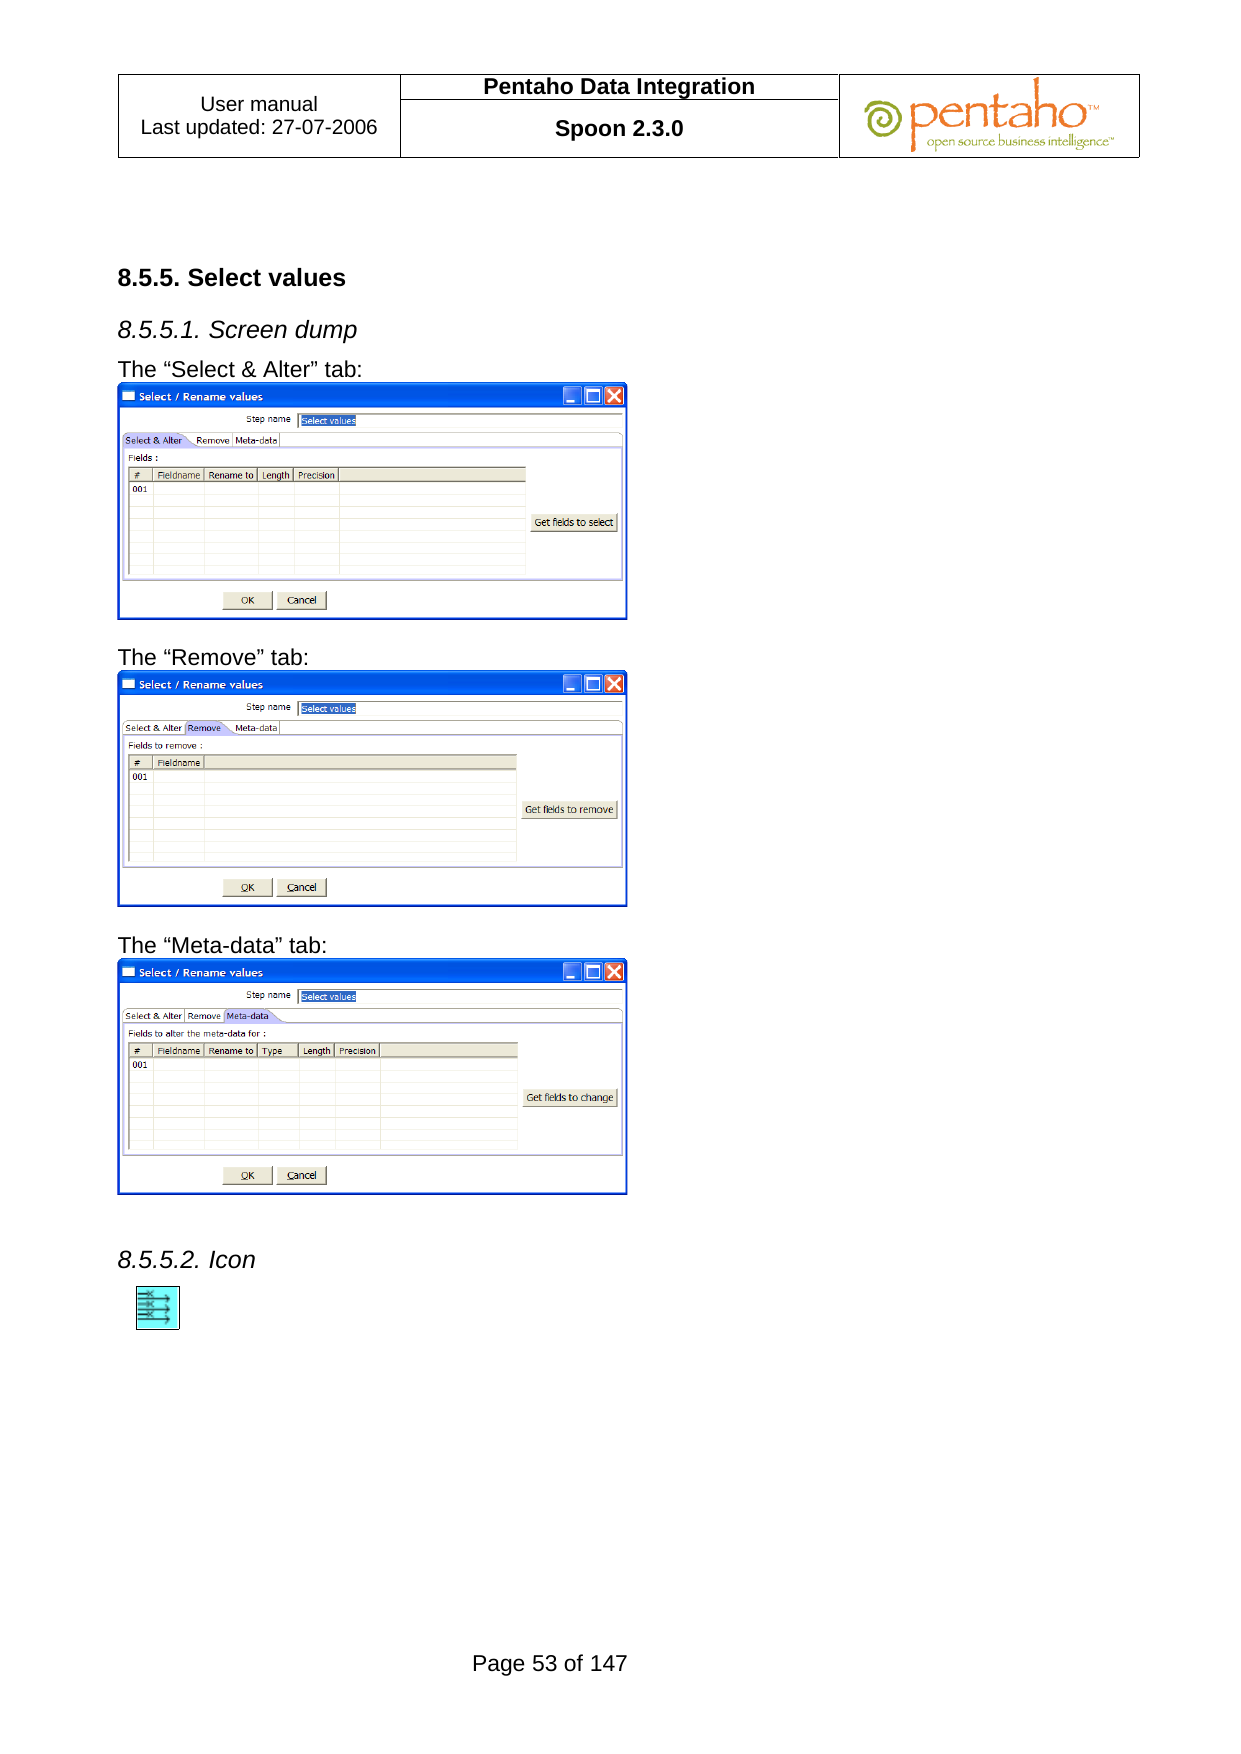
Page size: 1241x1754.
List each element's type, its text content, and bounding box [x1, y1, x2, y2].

text The “Select & Alter” tab: [117, 357, 1137, 382]
picture [117, 958, 628, 1195]
text The “Meta-data” tab: [117, 933, 1137, 958]
picture [117, 382, 628, 620]
subtitle Select values [117, 263, 1137, 291]
subtitle Icon [117, 1246, 1137, 1273]
subtitle Screen dump [117, 316, 1137, 344]
text The “Remove” tab: [117, 645, 1137, 670]
picture [117, 670, 628, 907]
